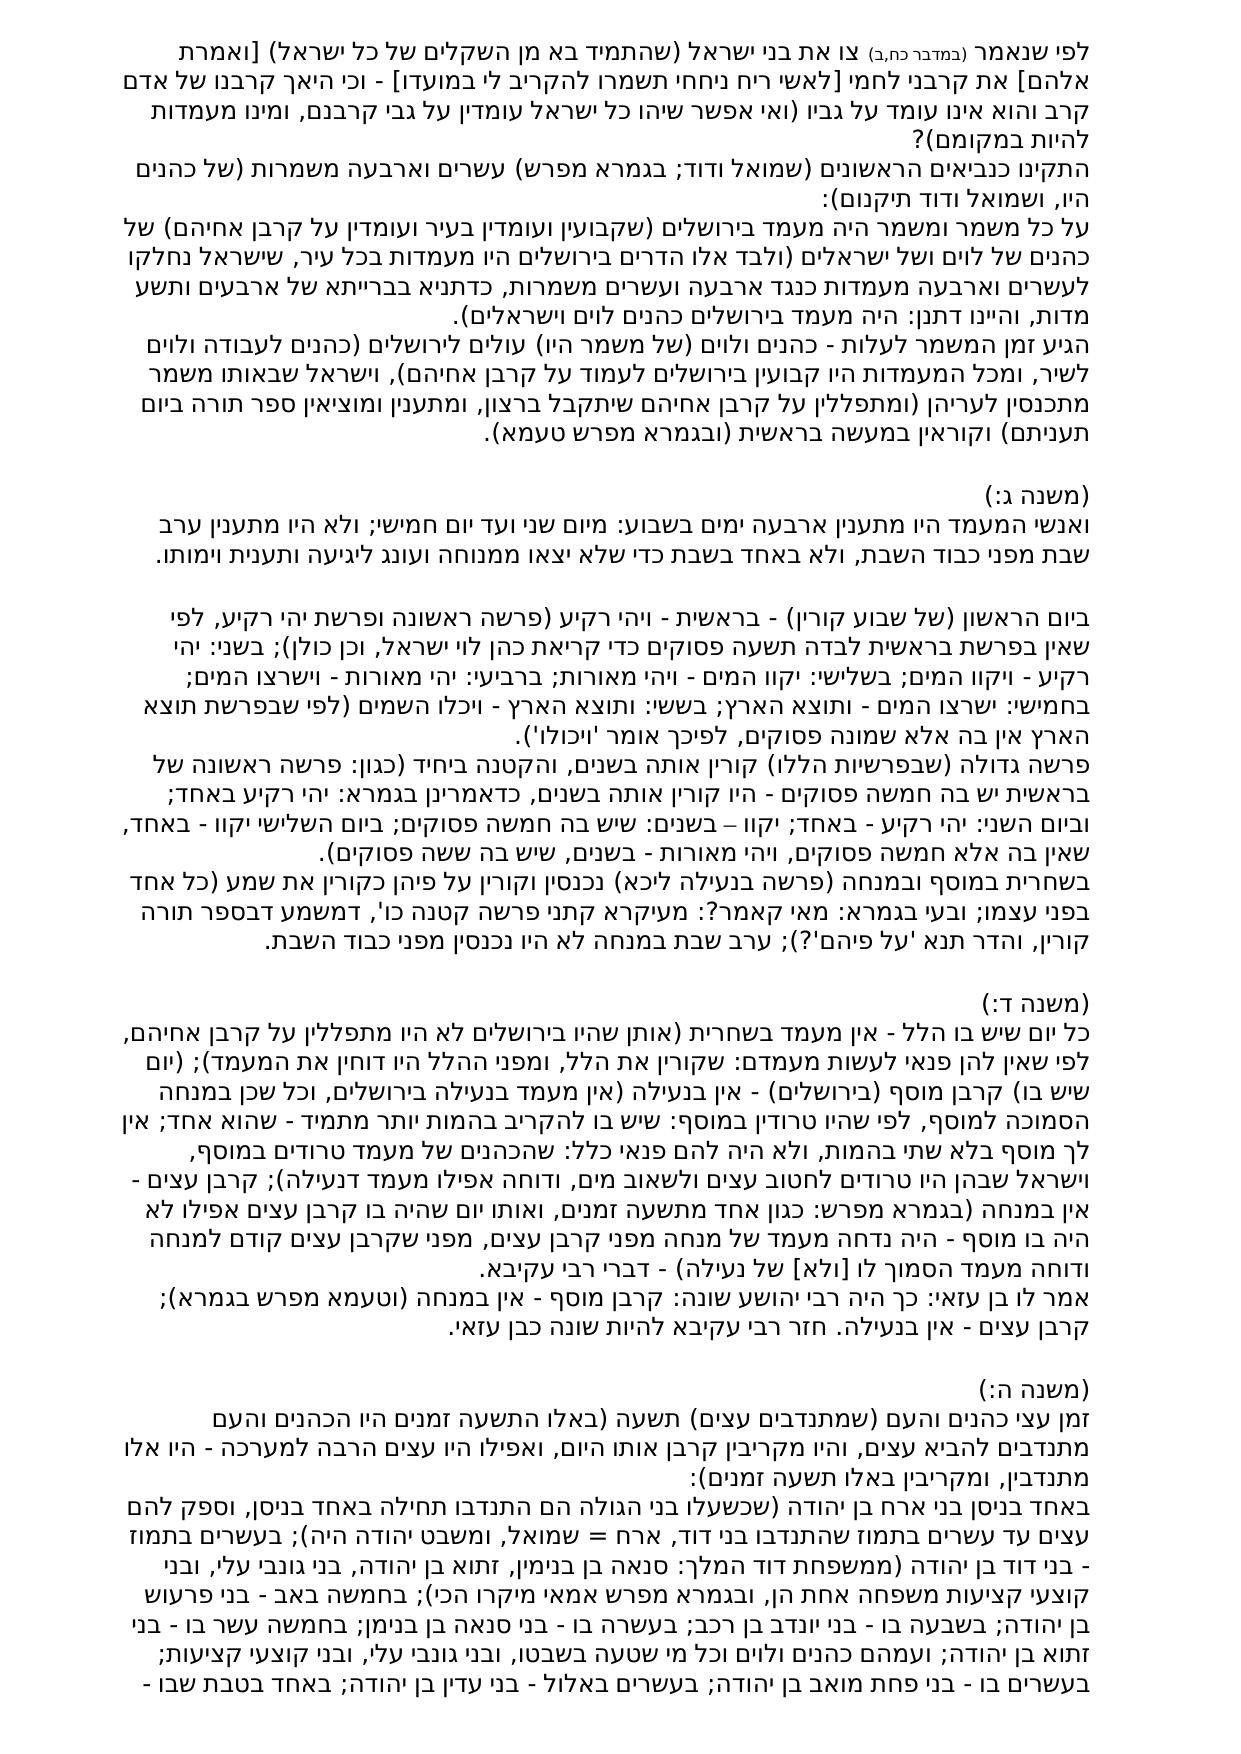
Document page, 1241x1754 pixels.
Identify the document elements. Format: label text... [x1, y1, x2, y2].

text (משנה ד:) [120, 989, 1090, 1018]
text (משנה ה:) [120, 1375, 1090, 1404]
text פרשה גדולה (שבפרשיות הללו) קורין אותה בשנים, והקטנה ביחיד (כגון: פרשה ראשונה של בראשית יש בה חמשה פסוקים - היו קורין אותה בשנים, כדאמרינן בגמרא: יהי רקיע באחד; וביום השני: יהי רקיע - באחד; יקוו – בשנים: שיש בה חמשה פסוקים; ביום השלישי יקוו - באחד, שאין בה אלא חמשה פסוקים, ויהי מאורות - בשנים, שיש בה ששה פסוקים). [120, 750, 1090, 867]
text ביום הראשון (של שבוע קורין) - בראשית - ויהי רקיע (פרשה ראשונה ופרשת יהי רקיע, לפי שאין בפרשת בראשית לבדה תשעה פסוקים כדי קריאת כהן לוי ישראל, וכן כולן); בשני: יהי רקיע - ויקוו המים; בשלישי: יקוו המים - ויהי מאורות; ברביעי: יהי מאורות - וישרצו המים; בחמישי: ישרצו המים - ותוצא הארץ; בששי: ותוצא הארץ - ויכלו השמים (לפי שבפרשת תוצא הארץ אין בה אלא שמונה פסוקים, לפיכך אומר 'ויכולו'). [120, 603, 1090, 750]
text על כל משמר ומשמר היה מעמד בירושלים (שקבועין ועומדין בעיר ועומדין על קרבן אחיהם) של כהנים של לוים ושל ישראלים (ולבד אלו הדרים בירושלים היו מעמדות בכל עיר, שישראל נחלקו לעשרים וארבעה מעמדות כנגד ארבעה ועשרים משמרות, כדתניא בברייתא של ארבעים ותשע מדות, והיינו דתנן: היה מעמד בירושלים כהנים לוים וישראלים). [120, 213, 1090, 330]
text בשחרית במוסף ובמנחה (פרשה בנעילה ליכא) נכנסין וקורין על פיהן כקורין את שמע (כל אחד בפני עצמו; ובעי בגמרא: מאי קאמר?: מעיקרא קתני פרשה קטנה כו', דמשמע דבספר תורה קורין, והדר תנא 'על פיהם'?); ערב שבת במנחה לא היו נכנסין מפני כבוד השבת. [120, 867, 1090, 955]
text הגיע זמן המשמר לעלות - כהנים ולוים (של משמר היו) עולים לירושלים (כהנים לעבודה ולוים לשיר, ומכל המעמדות היו קבועין בירושלים לעמוד על קרבן אחיהם), וישראל שבאותו משמר מתכנסין לעריהן (ומתפללין על קרבן אחיהם שיתקבל ברצון, ומתענין ומוציאין ספר תורה ביום תעניתם) וקוראין במעשה בראשית (ובגמרא מפרש טעמא). [120, 330, 1090, 448]
text (משנה ג:) [120, 482, 1090, 511]
text זמן עצי כהנים והעם (שמתנדבים עצים) תשעה (באלו התשעה זמנים היו הכהנים והעם מתנדבים להביא עצים, והיו מקריבין קרבן אותו היום, ואפילו היו עצים הרבה למערכה - היו אלו מתנדבין, ומקריבין באלו תשעה זמנים): [120, 1404, 1090, 1492]
text אמר לו בן עזאי: כך היה רבי יהושע שונה: קרבן מוסף - אין במנחה (וטעמא מפרש בגמרא); קרבן עצים - אין בנעילה. חזר רבי עקיבא להיות שונה כבן עזאי. [120, 1283, 1090, 1341]
text כל יום שיש בו הלל - אין מעמד בשחרית (אותן שהיו בירושלים לא היו מתפללין על קרבן אחיהם, לפי שאין להן פנאי לעשות מעמדם: שקורין את הלל, ומפני ההלל היו דוחין את המעמד); (יום שיש בו) קרבן מוסף (בירושלים) - אין בנעילה (אין מעמד בנעילה בירושלים, וכל שכן במנחה הסמוכה למוסף, לפי שהיו טרודין במוסף: שיש בו להקריב בהמות יותר מתמיד - שהוא אחד; אין לך מוסף בלא שתי בהמות, ולא היה להם פנאי כלל: שהכהנים של מעמד טרודים במוסף, וישראל שבהן היו טרודים לחטוב עצים ולשאוב מים, ודוחה אפילו מעמד דנעילה); קרבן עצים - אין במנחה (בגמרא מפרש: כגון אחד מתשעה זמנים, ואותו יום שהיה בו קרבן עצים אפילו לא היה בו מוסף - היה נדחה מעמד של מנחה מפני קרבן עצים, מפני שקרבן עצים קודם למנחה ודוחה מעמד הסמוך לו [ולא] של נעילה) - דברי רבי עקיבא. [120, 1018, 1090, 1283]
text התקינו כנביאים הראשונים (שמואל ודוד; בגמרא מפרש) עשרים וארבעה משמרות (של כהנים היו, ושמואל ודוד תיקנום): [120, 154, 1090, 213]
text לפי שנאמר (במדבר כח,ב) צו את בני ישראל (שהתמיד בא מן השקלים של כל ישראל) [ואמרת אלהם] את קרבני לחמי [לאשי ריח ניחחי תשמרו להקריב לי במועדו] - וכי היאך קרבנו של אדם קרב והוא אינו עומד על גביו (ואי אפשר שיהו כל ישראל עומדין על גבי קרבנם, ומינו מעמדות להיות במקומם)? [120, 37, 1090, 154]
text באחד בניסן בני ארח בן יהודה (שכשעלו בני הגולה הם התנדבו תחילה באחד בניסן, וספק להם עצים עד עשרים בתמוז שהתנדבו בני דוד, ארח = שמואל, ומשבט יהודה היה); בעשרים בתמוז - בני דוד בן יהודה (ממשפחת דוד המלך: סנאה בן בנימין, זתוא בן יהודה, בני גונבי עלי, ובני קוצעי קציעות משפחה אחת הן, ובגמרא מפרש אמאי מיקרו הכי); בחמשה באב - בני פרעוש בן יהודה; בשבעה בו - בני יונדב בן רכב; בעשרה בו - בני סנאה בן בנימן; בחמשה עשר בו - בני זתוא בן יהודה; ועמהם כהנים ולוים וכל מי שטעה בשבטו, ובני גונבי עלי, ובני קוצעי קציעות; בעשרים בו - בני פחת מואב בן יהודה; בעשרים באלול - בני עדין בן יהודה; באחד בטבת שבו [120, 1492, 1090, 1698]
text ואנשי המעמד היו מתענין ארבעה ימים בשבוע: מיום שני ועד יום חמישי; ולא היו מתענין ערב שבת מפני כבוד השבת, ולא באחד בשבת כדי שלא יצאו ממנוחה ועונג ליגיעה ותענית וימותו. [120, 511, 1090, 569]
